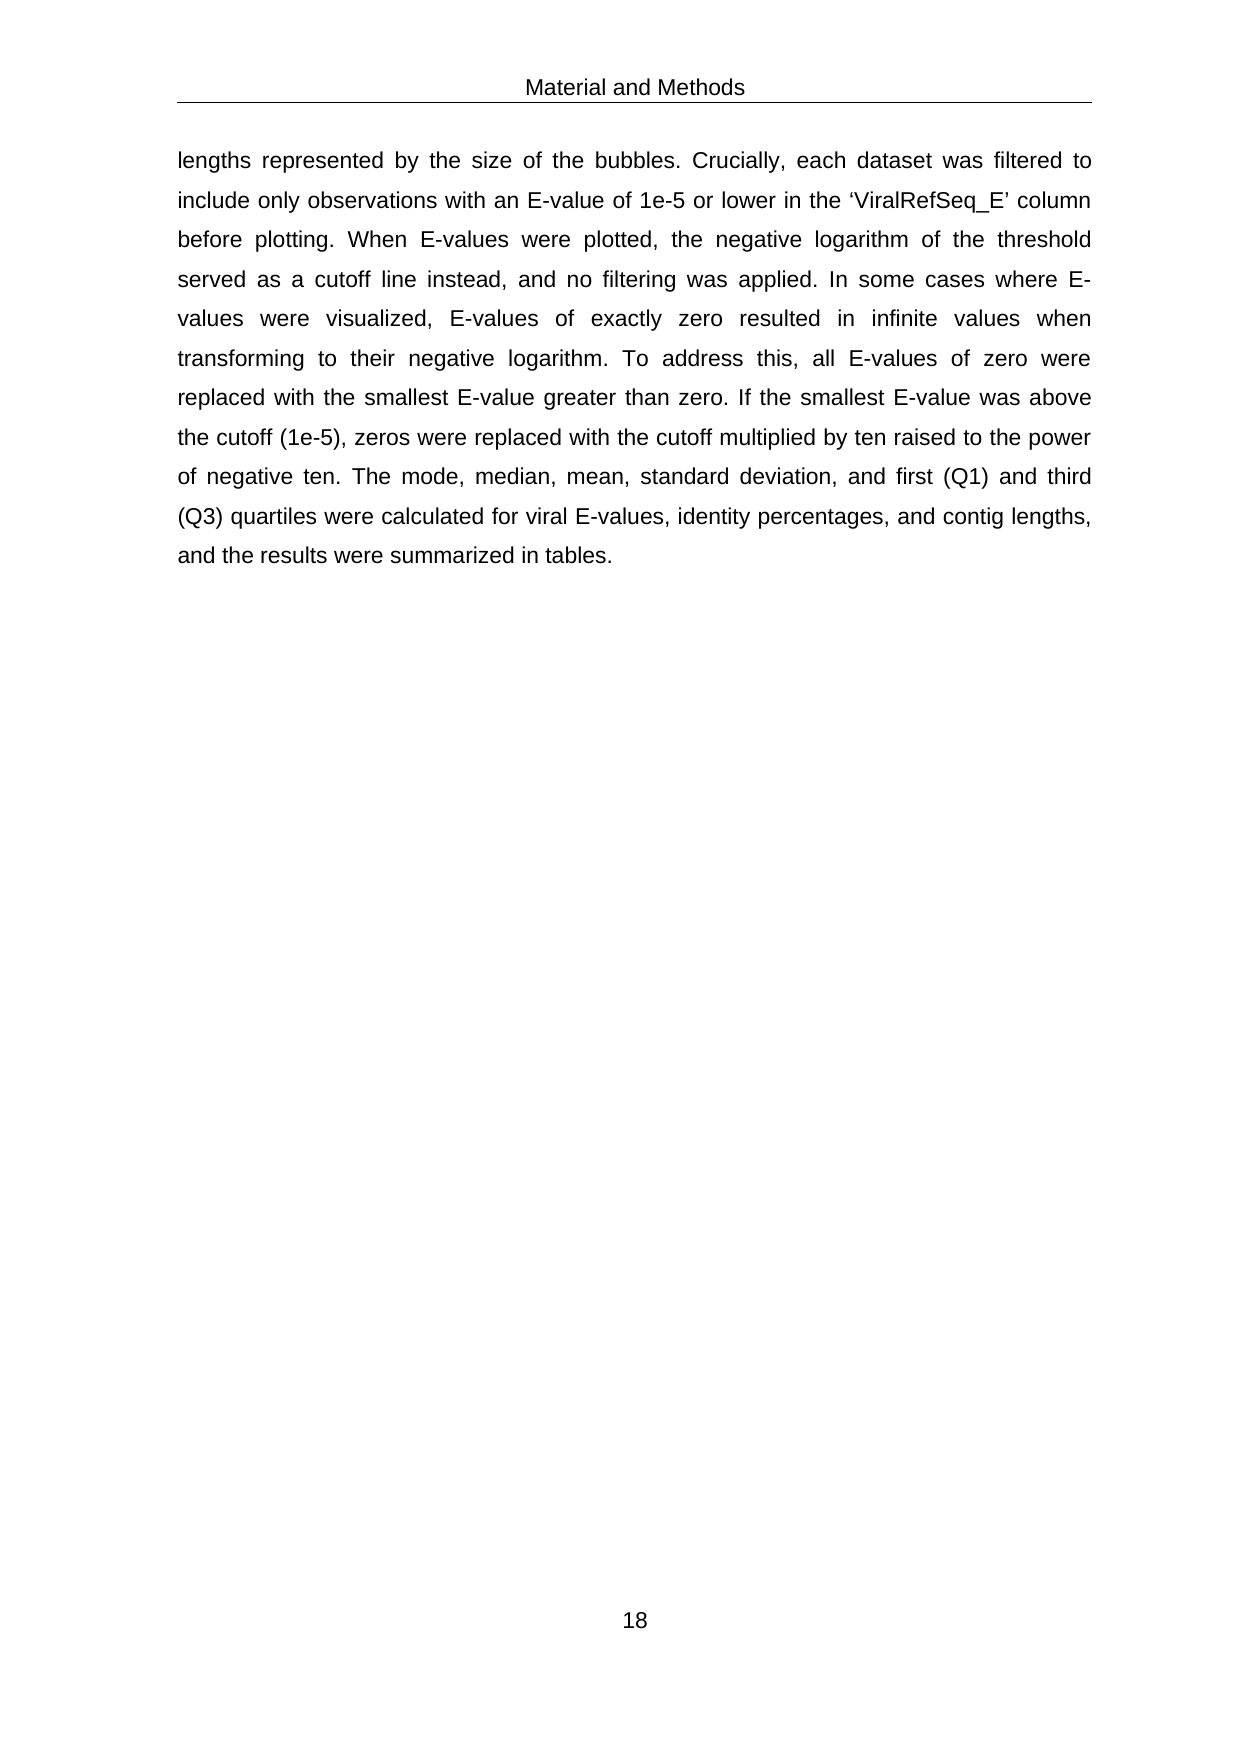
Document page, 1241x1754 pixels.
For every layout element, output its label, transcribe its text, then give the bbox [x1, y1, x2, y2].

text lengths represented by the size of the bubbles. Crucially, each dataset was filtered to include only observations with an E-value of 1e-5 or lower in the ‘ViralRefSeq_E’ column before plotting. When E-values were plotted, the negative logarithm of the threshold served as a cutoff line instead, and no filtering was applied. In some cases where E-values were visualized, E-values of exactly zero resulted in infinite values when transforming to their negative logarithm. To address this, all E-values of zero were replaced with the smallest E-value greater than zero. If the smallest E-value was above the cutoff (1e-5), zeros were replaced with the cutoff multiplied by ten raised to the power of negative ten. The mode, median, mean, standard deviation, and first (Q1) and third (Q3) quartiles were calculated for viral E-values, identity percentages, and contig lengths, and the results were summarized in tables. [177, 147, 1092, 568]
